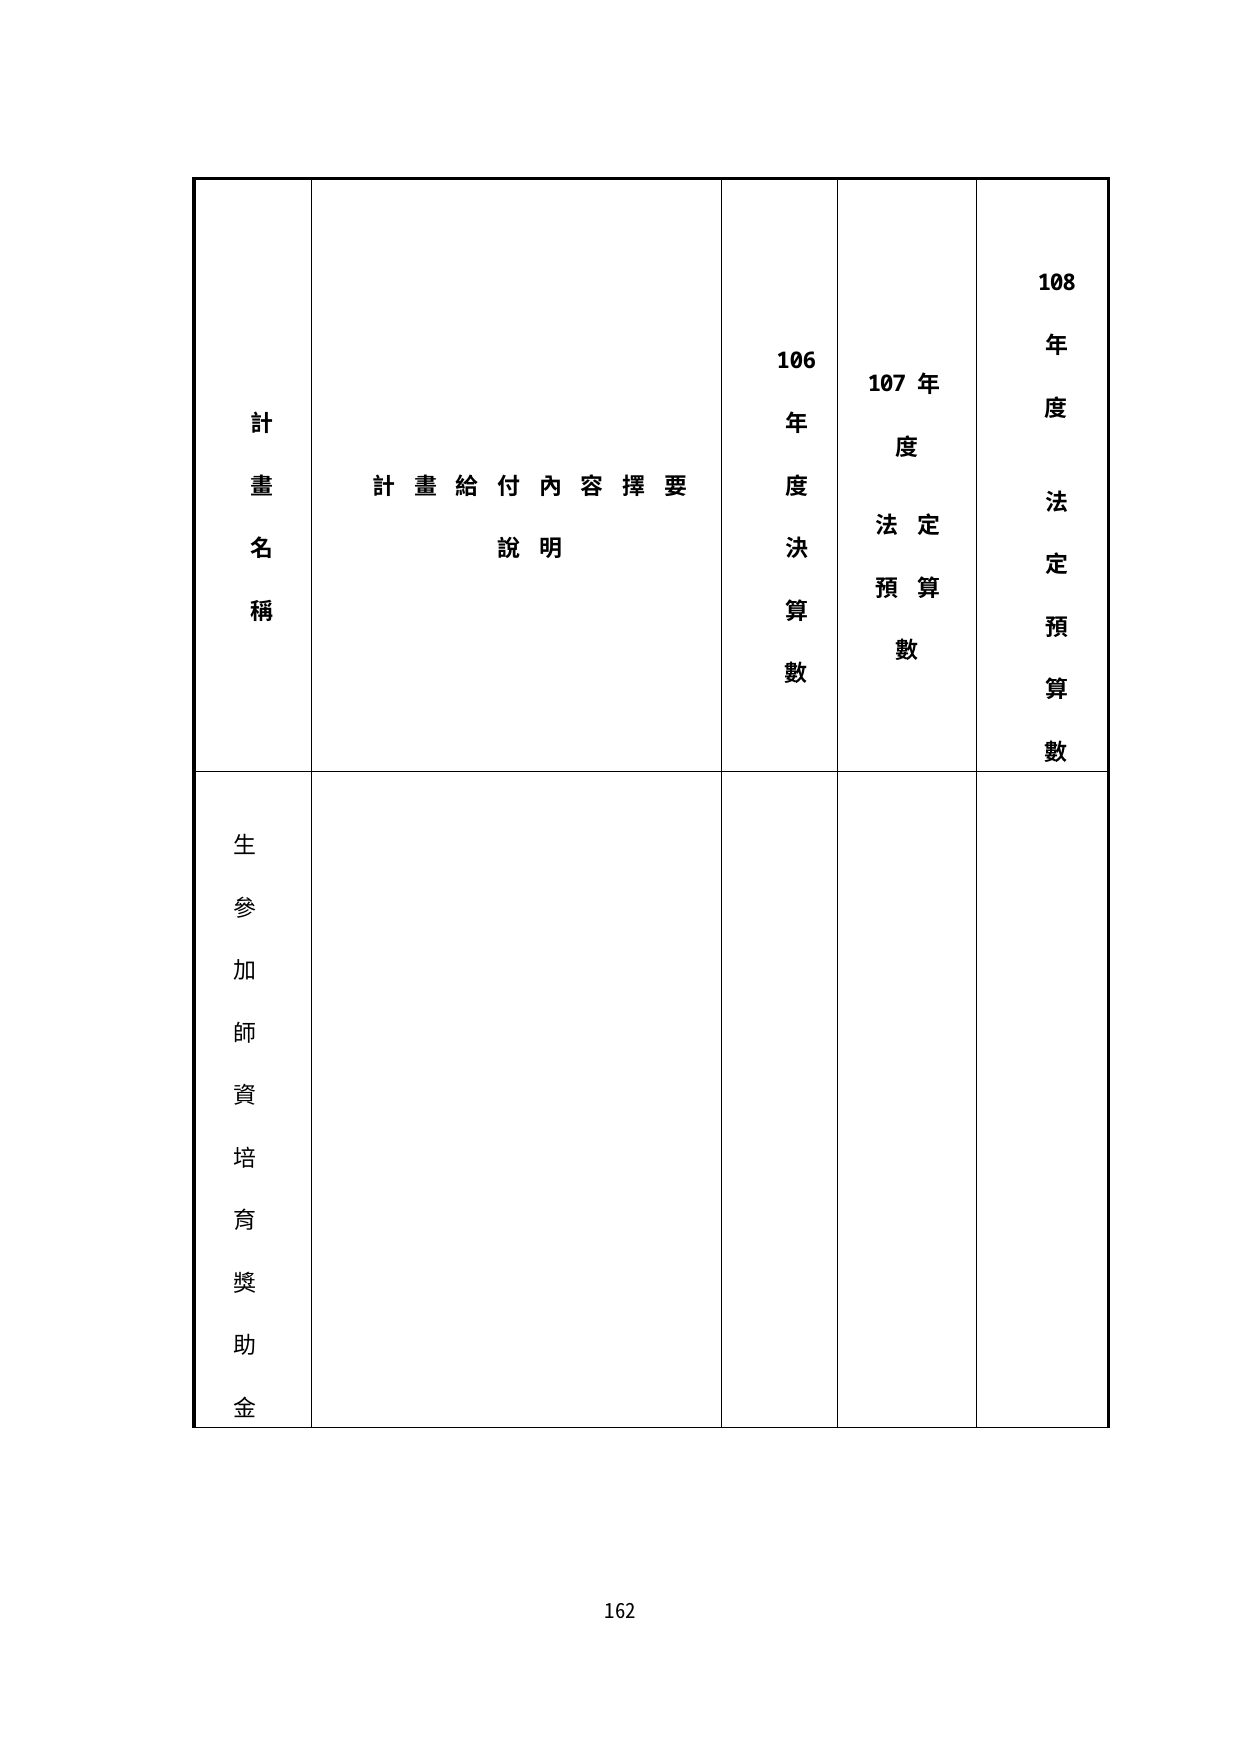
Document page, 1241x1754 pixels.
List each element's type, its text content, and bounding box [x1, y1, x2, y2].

table_header 106年度決算數 [722, 180, 837, 771]
table_header 計畫名稱 [196, 180, 311, 771]
table_cell [838, 772, 976, 1427]
table_cell 生參加師資培育獎助金 [196, 772, 311, 1427]
table_header 108年度 法定預算數 [977, 180, 1107, 771]
table_cell [722, 772, 837, 1427]
table_cell [977, 772, 1107, 1427]
table_cell [312, 772, 721, 1427]
table_header 計畫給付內容擇要說明 [312, 180, 721, 771]
table_header 107年度 法定預算數 [838, 180, 976, 771]
